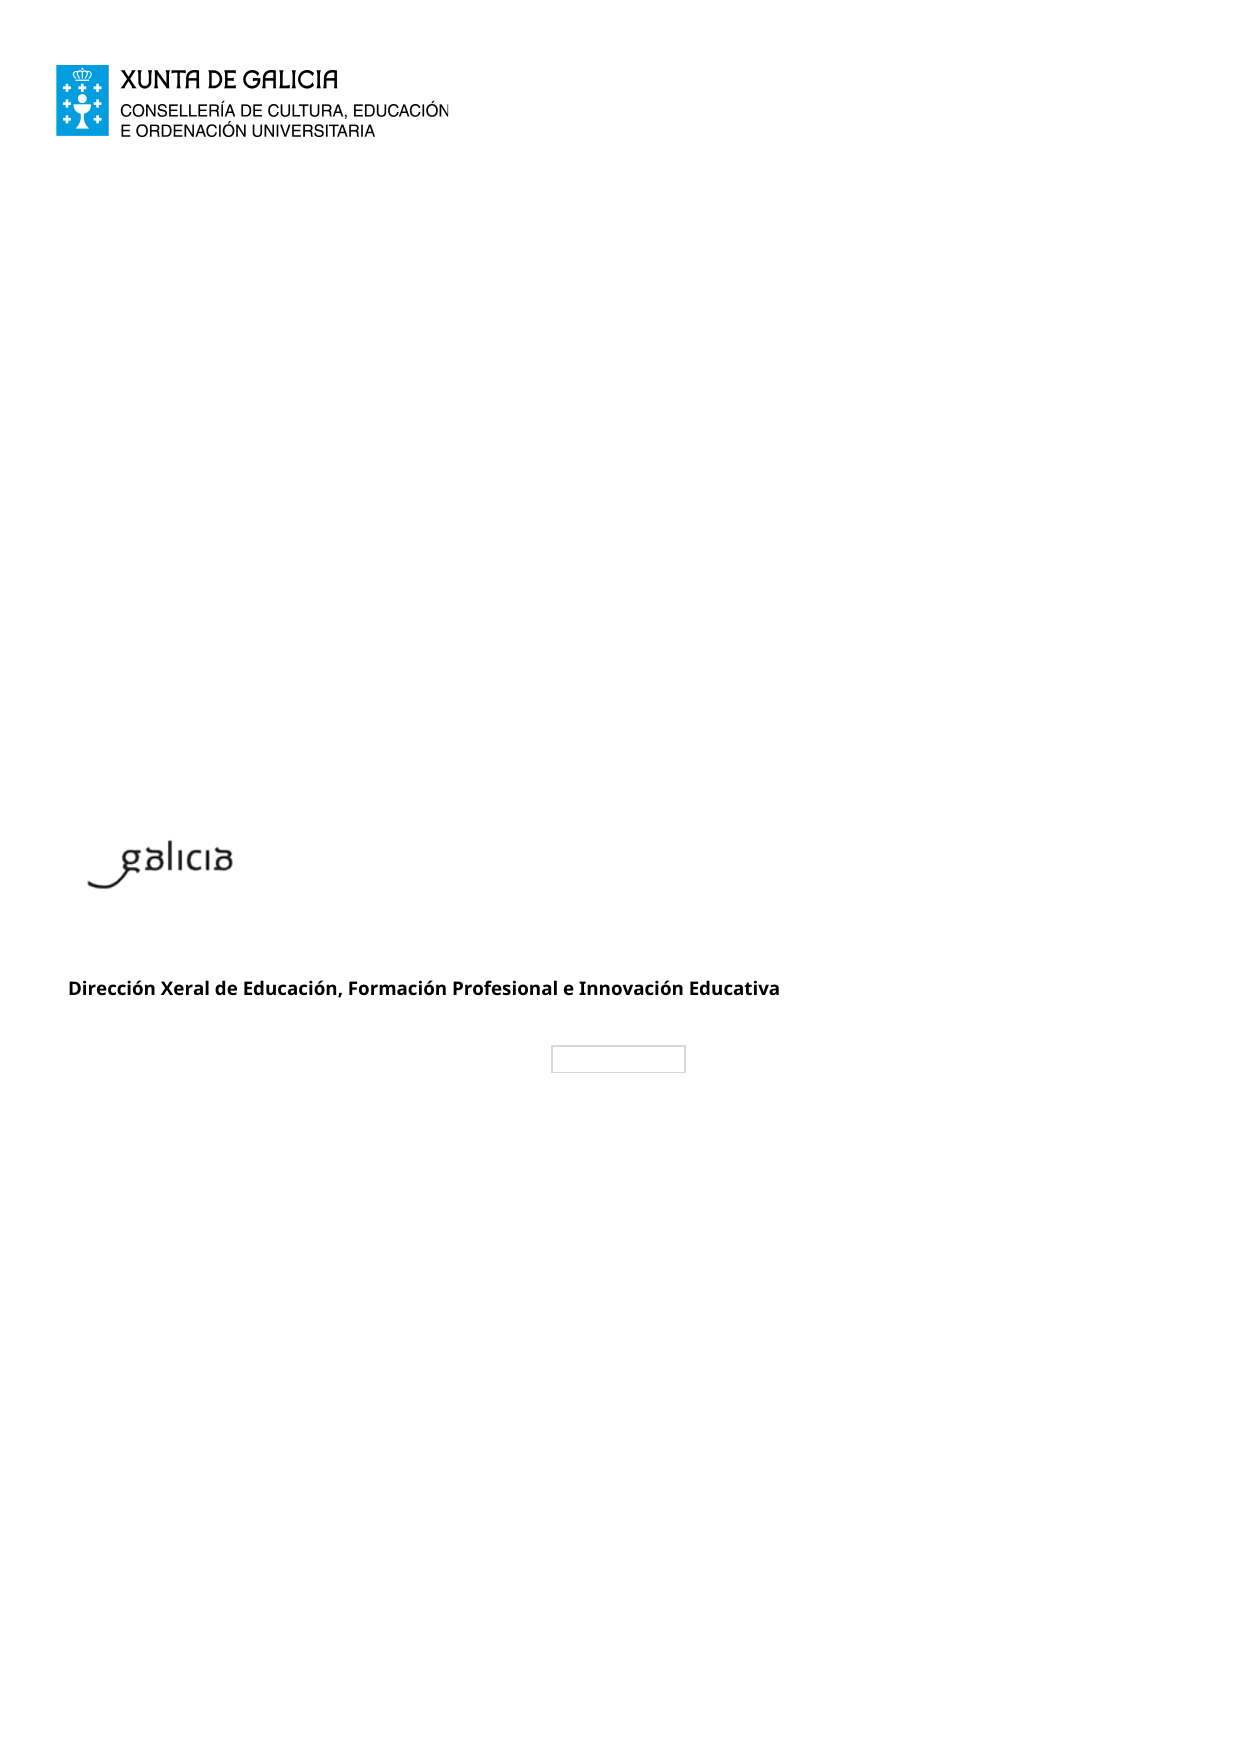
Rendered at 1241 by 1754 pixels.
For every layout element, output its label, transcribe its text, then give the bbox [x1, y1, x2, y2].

picture [64, 100, 70, 107]
picture [94, 100, 101, 107]
picture [79, 95, 86, 102]
picture [67, 819, 259, 914]
picture [64, 116, 70, 123]
table_header [62, 814, 712, 919]
picture [94, 84, 101, 91]
table_header Dirección Xeral de Educación, Formación Profesional e Innovación Educativa [62, 970, 901, 1035]
picture [64, 84, 70, 91]
picture [94, 116, 101, 123]
table_header [712, 814, 1189, 919]
picture [74, 105, 90, 128]
picture [56, 65, 449, 137]
picture [79, 84, 86, 91]
